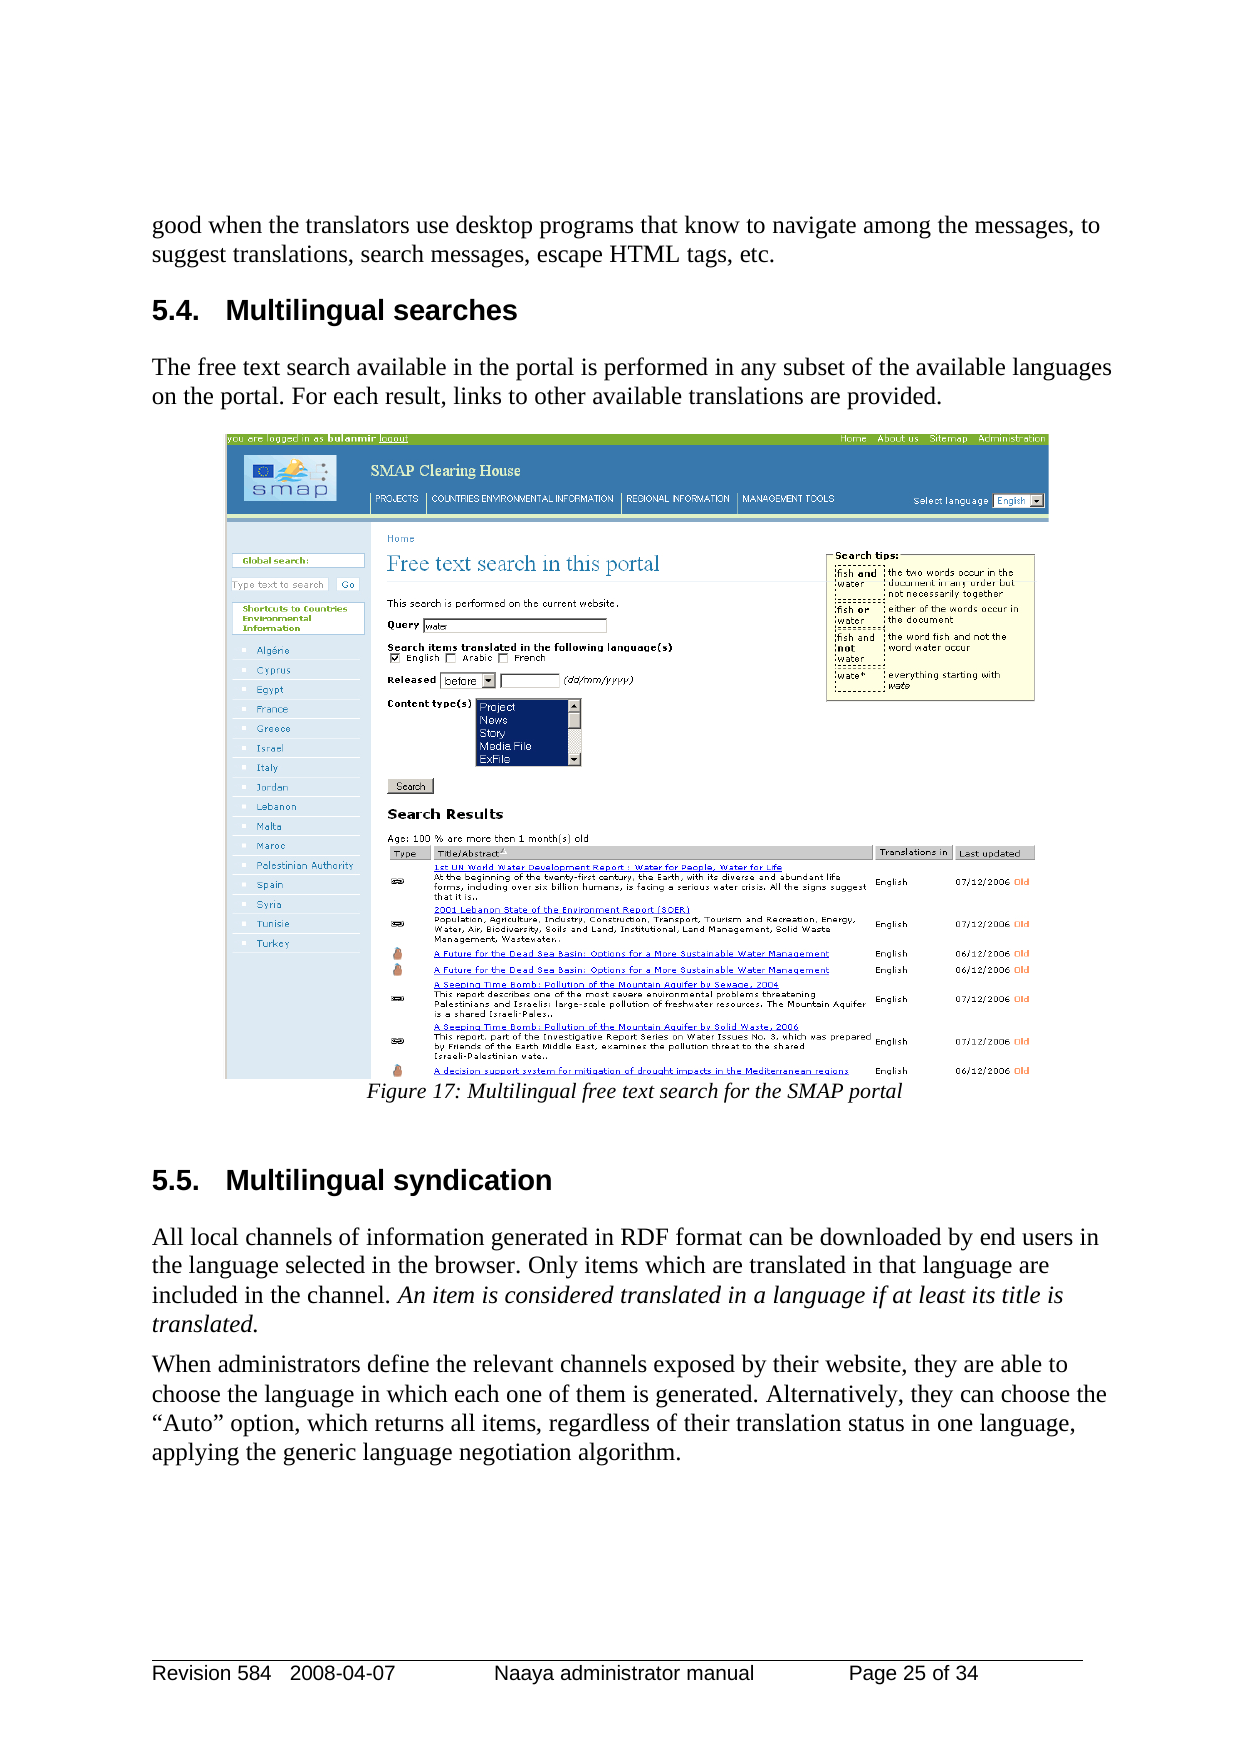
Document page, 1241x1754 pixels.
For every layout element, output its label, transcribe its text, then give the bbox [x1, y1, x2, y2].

text Figure 17: Multilingual free text search for the SMAP portal [223, 1079, 1048, 1104]
text The free text search available in the portal is performed in any subset of the available languages on the portal. For each result, links to other available translations are provided. [152, 352, 1120, 410]
text good when the translators use desktop programs that know to navigate among the messages, to suggest translations, search messages, escape HTML tags, etc. [152, 210, 1120, 268]
subtitle Multilingual searches [152, 293, 1120, 327]
text All local channels of information generated in RDF format can be downloaded by end users in the language selected in the browser. Only items which are translated in that language are included in the channel. An item is considered translated in a language if at least its title is translated. [152, 1221, 1120, 1338]
subtitle Multilingual syndication [152, 1163, 1120, 1197]
text When administrators define the relevant channels exposed by their website, they are able to choose the language in which each one of them is generated. Alternatively, they can choose the “Auto” option, which returns all items, regardless of their translation status in one language, applying the generic language negotiation algorithm. [152, 1349, 1120, 1466]
